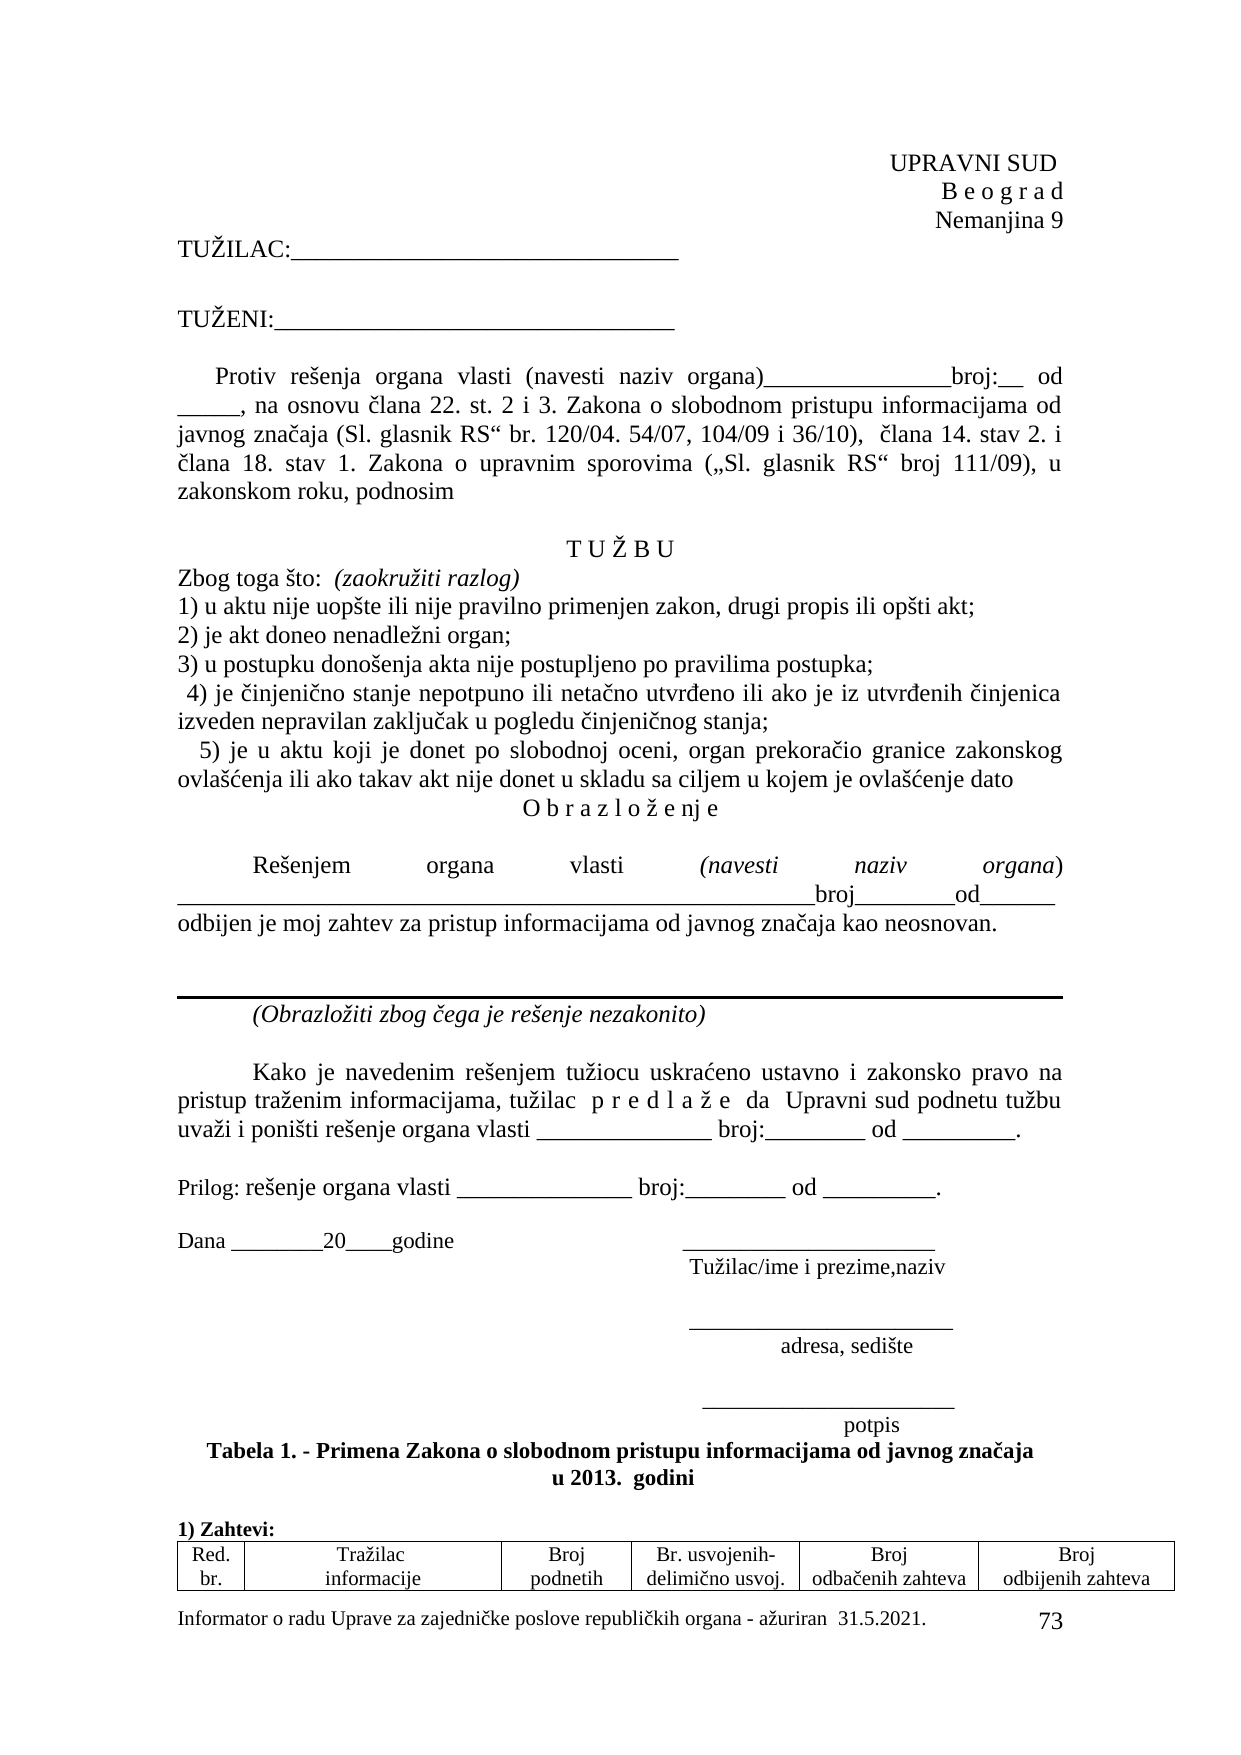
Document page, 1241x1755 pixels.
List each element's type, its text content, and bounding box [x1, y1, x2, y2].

table_header Broj odbijenih zahteva [979, 1542, 1174, 1590]
text Zbog toga što: (zaokružiti razlog) [140, 563, 1063, 591]
text TUŽILAC:_______________________________ [177, 234, 1063, 263]
text (Obrazložiti zbog čega je rešenje nezakonito) [177, 999, 1063, 1028]
text Tabela 1. - Primena Zakona o slobodnom pristupu informacijama od javnog značaja [177, 1438, 1063, 1464]
text 3) u postupku donošenja akta nije postuplјeno po pravilima postupka; [140, 649, 1063, 678]
table_header Br. usvojenih- delimično usvoj. [632, 1542, 799, 1590]
text 5) je u aktu koji je donet po slobodnoj oceni, organ prekoračio granice zakonskog ovlašćenja ili ako takav akt nije donet u skladu sa cilјem u kojem je ovlašćenje dato [140, 735, 1063, 793]
text Rešenjem organa vlasti (navesti naziv organa) ___________________________________________________broj________od______ odbijen je moj zahtev za pristup informacijama od javnog značaja kao neosnovan. [177, 850, 1063, 936]
text TUŽENI:________________________________ [177, 304, 1063, 333]
text potpis [215, 1411, 1063, 1438]
text O b r a z l o ž e nj e [177, 793, 1063, 821]
text Dana ________20____godine ______________________ [177, 1227, 1063, 1253]
table_header Tražilac informacije [245, 1542, 501, 1590]
text Nemanjina 9 [215, 205, 1063, 234]
text 1) u aktu nije uopšte ili nije pravilno primenjen zakon, drugi propis ili opšti akt; [140, 591, 1063, 620]
text adresa, sedište [215, 1332, 1063, 1358]
text 4) je činjenično stanje nepotpuno ili netačno utvrđeno ili ako je iz utvrđenih činjenica izveden nepravilan zaklјučak u pogledu činjeničnog stanja; [140, 678, 1063, 735]
text ______________________ [702, 1358, 1063, 1411]
table_header Broj odbačenih zahteva [800, 1542, 978, 1590]
text 1) Zahtevi: [177, 1517, 1063, 1541]
text B e o g r a d [177, 176, 1063, 205]
text Tužilac/ime i prezime,naziv [215, 1253, 1063, 1279]
text T U Ž B U [177, 534, 1063, 563]
table_header Red.br. [178, 1542, 244, 1590]
table_header Broj podnetih [502, 1542, 631, 1590]
text 2) je akt doneo nenadležni organ; [140, 620, 1063, 649]
text _______________________ [215, 1306, 1063, 1332]
text Protiv rešenja organa vlasti (navesti naziv organa)_______________broj:__ od _____, na osnovu člana 22. st. 2 i 3. Zakona o slobodnom pristupu informacijama od javnog značaja (Sl. glasnik RS“ br. 120/04. 54/07, 104/09 i 36/10), člana 14. stav 2. i člana 18. stav 1. Zakona o upravnim sporovima („Sl. glasnik RS“ broj 111/09), u zakonskom roku, podnosim [177, 361, 1063, 505]
text Kako je navedenim rešenjem tužiocu uskraćeno ustavno i zakonsko pravo na pristup traženim informacijama, tužilac p r e d l a ž e da Upravni sud podnetu tužbu uvaži i poništi rešenje organa vlasti ______________ broj:________ od _________. [177, 1057, 1063, 1143]
text Prilog: rešenje organa vlasti ______________ broj:________ od _________. [177, 1172, 1063, 1200]
text UPRAVNI SUD [177, 148, 1063, 176]
text u 2013. godini [177, 1464, 1063, 1490]
